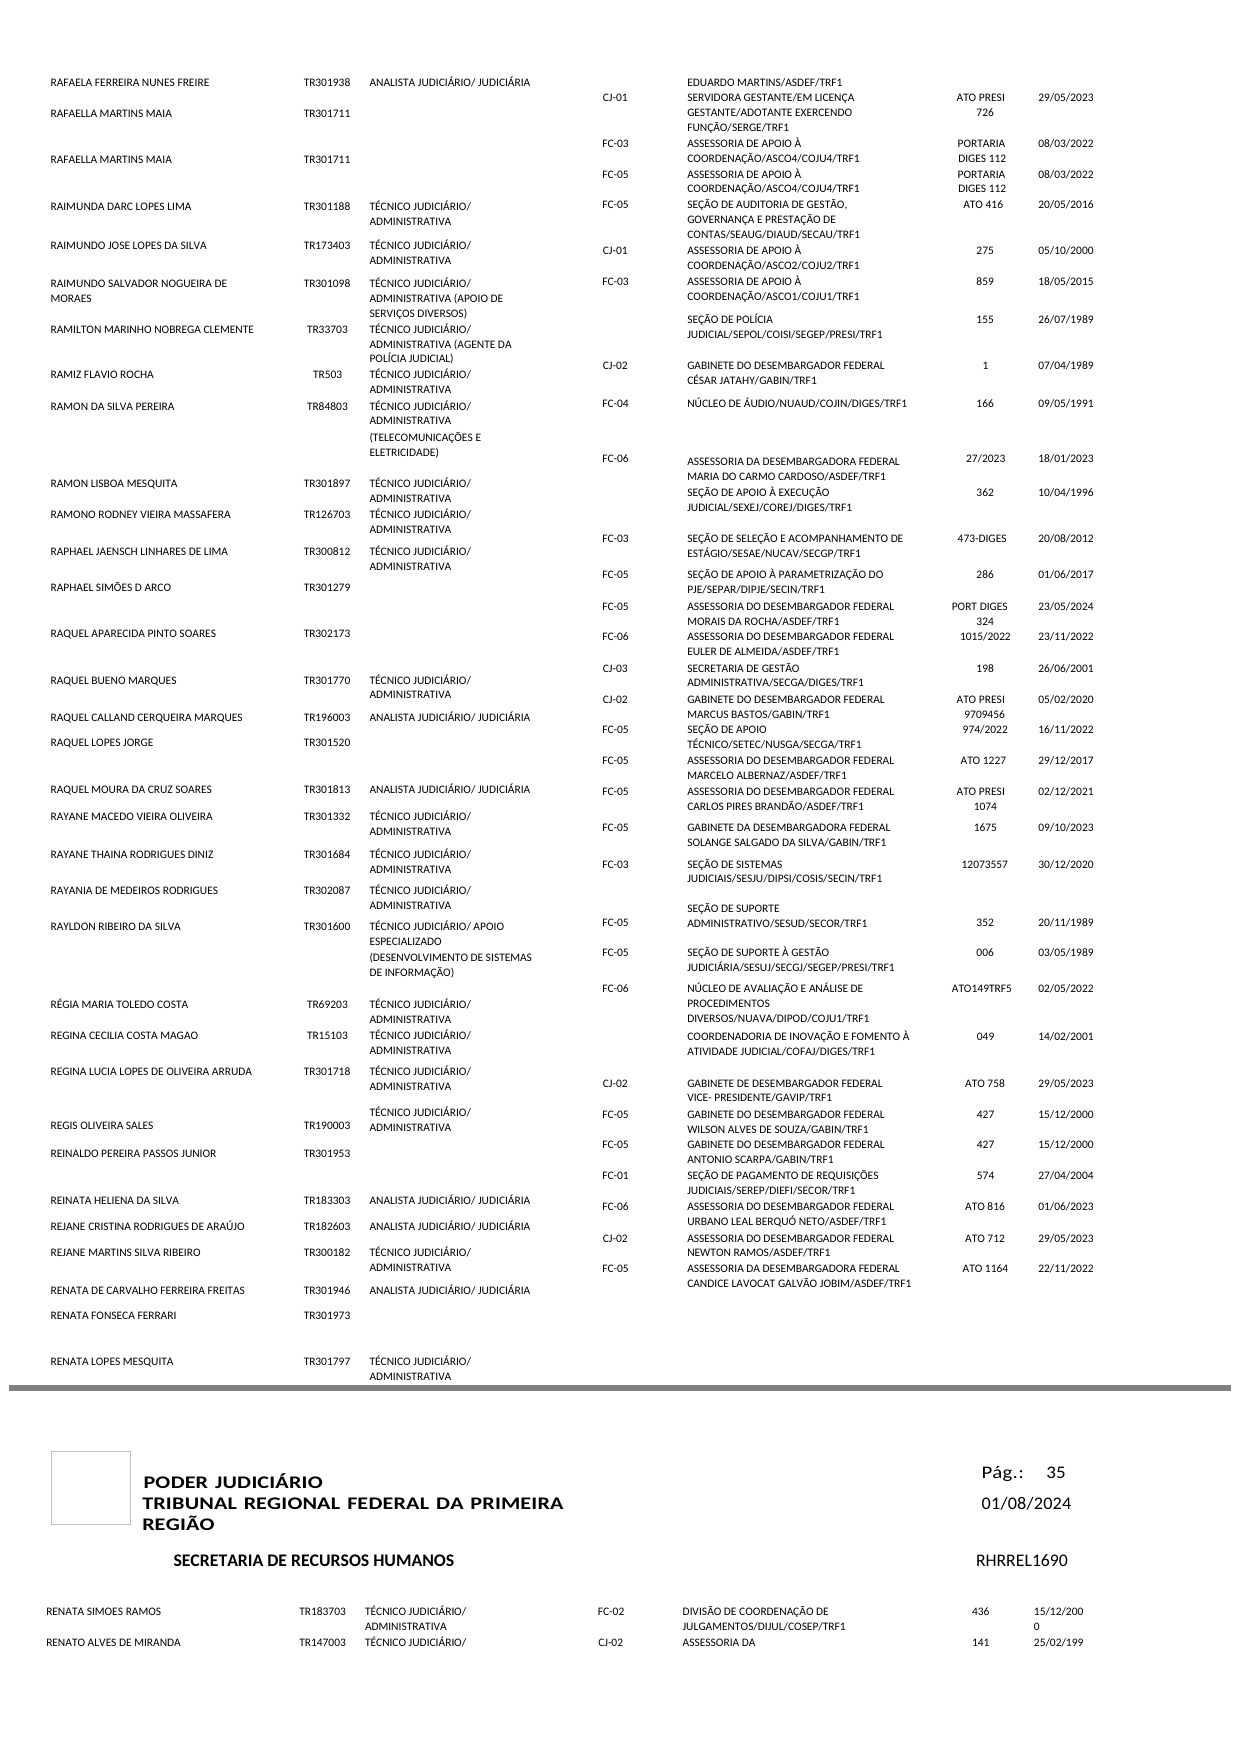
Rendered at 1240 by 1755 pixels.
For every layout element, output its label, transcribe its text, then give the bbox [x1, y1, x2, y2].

table_cell GABINETE DO DESEMBARGADOR FEDERAL CÉSAR JATAHY/GABIN/TRF1 [687, 359, 944, 396]
table_cell REGINA LUCIA LOPES DE OLIVEIRA ARRUDA [50, 1065, 296, 1106]
table_header DIVISÃO DE COORDENAÇÃO DE JULGAMENTOS/DIJUL/COSEP/TRF1 [683, 1604, 947, 1635]
table_cell 286 [944, 568, 1038, 599]
text SECRETARIA DE RECURSOS HUMANOS RHRREL1690 [46, 1544, 1100, 1572]
table_cell GABINETE DO DESEMBARGADOR FEDERAL MARCUS BASTOS/GABIN/TRF1 [687, 692, 944, 723]
table_cell [369, 106, 559, 153]
table_cell 22/11/2022 [1038, 1261, 1103, 1292]
table_cell SEÇÃO DE SUPORTE À GESTÃO JUDICIÁRIA/SESUJ/SECGJ/SEGEP/PRESI/TRF1 [687, 946, 944, 982]
table_cell FC-05 [580, 753, 687, 784]
table_cell 1 [944, 359, 1038, 396]
table_cell FC-05 [580, 1107, 687, 1138]
table_cell ATO 416 [944, 198, 1038, 243]
table_cell CJ-02 [598, 1635, 682, 1651]
table_cell TR33703 [296, 322, 369, 367]
table_cell RAQUEL APARECIDA PINTO SOARES [50, 626, 296, 673]
table_cell FC-05 [580, 785, 687, 821]
table_cell SEÇÃO DE POLÍCIA JUDICIAL/SEPOL/COISI/SEGEP/PRESI/TRF1 [687, 312, 944, 358]
table_cell NÚCLEO DE AVALIAÇÃO E ANÁLISE DE PROCEDIMENTOS DIVERSOS/NUAVA/DIPOD/COJU1/TRF1 [687, 982, 944, 1029]
table_cell ASSESSORIA DA DESEMBARGADORA FEDERAL ATO 1164 CANDICE LAVOCAT GALVÃO JOBIM/ASDEF/TRF1 [687, 1261, 1038, 1292]
table_cell FC-04 [580, 396, 687, 434]
table_cell TR503 [296, 368, 369, 399]
table_cell CJ-02 [580, 1076, 687, 1107]
table_cell SEÇÃO DE APOIO À EXECUÇÃO JUDICIAL/SEXEJ/COREJ/DIGES/TRF1 [687, 485, 944, 532]
table_header [50, 75, 569, 1385]
table_cell RAYANE MACEDO VIEIRA OLIVEIRA [50, 809, 296, 847]
table_cell SEÇÃO DE SELEÇÃO E ACOMPANHAMENTO DE ESTÁGIO/SESAE/NUCAV/SECGP/TRF1 [687, 532, 944, 568]
table_cell FC-06 [580, 982, 687, 1029]
table_cell TR300812 [296, 544, 369, 580]
table_cell TÉCNICO JUDICIÁRIO/ ADMINISTRATIVA [369, 1028, 559, 1064]
table_cell [369, 1147, 559, 1193]
table_cell RAIMUNDO SALVADOR NOGUEIRA DE MORAES [50, 276, 296, 322]
table_cell ANALISTA JUDICIÁRIO/ JUDICIÁRIA [369, 1283, 559, 1308]
table_cell ATO149TRF5 [944, 982, 1038, 1029]
table_cell [369, 1308, 559, 1354]
table_cell ASSESSORIA DE APOIO À COORDENAÇÃO/ASCO1/COJU1/TRF1 [687, 274, 944, 312]
table_cell TR301718 [296, 1065, 369, 1106]
table_cell ASSESSORIA DO DESEMBARGADOR FEDERAL ATO 712 NEWTON RAMOS/ASDEF/TRF1 [687, 1231, 1038, 1261]
table_cell RAFAELA FERREIRA NUNES FREIRE [50, 75, 296, 106]
table_cell TÉCNICO JUDICIÁRIO/ ADMINISTRATIVA [369, 544, 559, 580]
table_cell TÉCNICO JUDICIÁRIO/ ADMINISTRATIVA [369, 1246, 559, 1283]
table_cell FC-05 [580, 901, 687, 946]
table_cell 20/11/1989 [1038, 901, 1103, 946]
table_cell RENATO ALVES DE MIRANDA [46, 1635, 299, 1651]
table_cell 198 [944, 661, 1038, 692]
table_cell 23/05/2024 [1038, 599, 1103, 629]
table_cell 141 [947, 1635, 1034, 1651]
table_cell TR301098 [296, 276, 369, 322]
table_cell TR196003 [296, 711, 369, 735]
table_cell FC-05 [580, 1261, 687, 1292]
table_cell REINALDO PEREIRA PASSOS JUNIOR [50, 1147, 296, 1193]
table_cell RENATA FONSECA FERRARI [50, 1308, 296, 1354]
table_cell FC-06 [580, 630, 687, 661]
table_cell 29/05/2023 [1038, 1076, 1103, 1107]
table_cell COORDENADORIA DE INOVAÇÃO E FOMENTO À 049 ATIVIDADE JUDICIAL/COFAJ/DIGES/TRF1 [687, 1029, 1038, 1076]
table_cell TR69203 [296, 997, 369, 1028]
table_cell REJANE CRISTINA RODRIGUES DE ARAÚJO [50, 1219, 296, 1246]
table_cell RAYANE THAINA RODRIGUES DINIZ [50, 847, 296, 883]
table_cell 09/10/2023 [1038, 821, 1103, 857]
table_cell FC-05 [580, 821, 687, 857]
table_cell [369, 626, 559, 673]
table_cell TÉCNICO JUDICIÁRIO/ ADMINISTRATIVA [369, 883, 559, 919]
table_cell FC-03 [580, 136, 687, 167]
table_cell 1015/2022 [944, 630, 1038, 661]
table_cell [369, 735, 559, 782]
table_cell ATO 1227 [944, 753, 1038, 784]
table_cell REJANE MARTINS SILVA RIBEIRO [50, 1246, 296, 1283]
table_cell 362 [944, 485, 1038, 532]
table_cell RAYLDON RIBEIRO DA SILVA [50, 919, 296, 951]
table_cell TÉCNICO JUDICIÁRIO/ ADMINISTRATIVA [369, 847, 559, 883]
table_cell TÉCNICO JUDICIÁRIO/ ADMINISTRATIVA [369, 673, 559, 711]
table_cell SEÇÃO DE APOIO À PARAMETRIZAÇÃO DO PJE/SEPAR/DIPJE/SECIN/TRF1 [687, 568, 944, 599]
table_cell FC-05 [580, 599, 687, 629]
table_cell TR301279 [296, 580, 369, 626]
table_cell PORT DIGES 324 [944, 599, 1038, 629]
table_cell GABINETE DE DESEMBARGADOR FEDERAL ATO 758 VICE- PRESIDENTE/GAVIP/TRF1 [687, 1076, 1038, 1107]
table_cell TR190003 [296, 1106, 369, 1147]
table_cell TÉCNICO JUDICIÁRIO/ ADMINISTRATIVA [369, 1355, 559, 1385]
table_cell RAMON LISBOA MESQUITA [50, 476, 296, 508]
table_cell TÉCNICO JUDICIÁRIO/ ADMINISTRATIVA [369, 997, 559, 1028]
table_cell CJ-01 [580, 91, 687, 136]
table_cell ANALISTA JUDICIÁRIO/ JUDICIÁRIA [369, 1219, 559, 1246]
table_cell PORTARIA DIGES 112 [944, 136, 1038, 167]
table_cell REGINA CECILIA COSTA MAGAO [50, 1028, 296, 1064]
table_cell TR173403 [296, 239, 369, 276]
table_cell FC-03 [580, 532, 687, 568]
table_cell TÉCNICO JUDICIÁRIO/ ADMINISTRATIVA [369, 368, 559, 399]
table_cell 18/01/2023 [1038, 434, 1103, 485]
table_cell TR301770 [296, 673, 369, 711]
table_cell FC-06 [580, 434, 687, 485]
table_cell 29/12/2017 [1038, 753, 1103, 784]
table_cell TR183303 [296, 1193, 369, 1219]
table_cell TR182603 [296, 1219, 369, 1246]
table_cell 29/05/2023 [1038, 1231, 1103, 1261]
table_cell 08/03/2022 [1038, 167, 1103, 197]
table_cell [1038, 75, 1103, 91]
table_cell TÉCNICO JUDICIÁRIO/ ADMINISTRATIVA [369, 199, 559, 239]
table_cell TÉCNICO JUDICIÁRIO/ ADMINISTRATIVA [369, 1065, 559, 1106]
table_cell 155 [944, 312, 1038, 358]
table_cell SECRETARIA DE GESTÃO ADMINISTRATIVA/SECGA/DIGES/TRF1 [687, 661, 944, 692]
table_header 436 [947, 1604, 1034, 1635]
table_cell TR301946 [296, 1283, 369, 1308]
table_cell RAMILTON MARINHO NOBREGA CLEMENTE [50, 322, 296, 367]
table_cell RAQUEL LOPES JORGE [50, 735, 296, 782]
table_cell 14/02/2001 [1038, 1029, 1103, 1076]
table_cell TR301973 [296, 1308, 369, 1354]
table_cell ASSESSORIA DO DESEMBARGADOR FEDERAL EULER DE ALMEIDA/ASDEF/TRF1 [687, 630, 944, 661]
table_cell RAMIZ FLAVIO ROCHA [50, 368, 296, 399]
table_cell 974/2022 [944, 723, 1038, 753]
table_cell FC-05 [580, 946, 687, 982]
table_cell 27/04/2004 [1038, 1168, 1103, 1199]
table_cell 20/05/2016 [1038, 198, 1103, 243]
table_cell 352 [944, 901, 1038, 946]
table_cell RENATA LOPES MESQUITA [50, 1355, 296, 1385]
table_cell RAYANIA DE MEDEIROS RODRIGUES [50, 883, 296, 919]
table_cell 166 [944, 396, 1038, 434]
table_cell 006 [944, 946, 1038, 982]
table_cell TÉCNICO JUDICIÁRIO/ ADMINISTRATIVA [369, 1106, 559, 1147]
table_cell NÚCLEO DE ÁUDIO/NUAUD/COJIN/DIGES/TRF1 [687, 396, 944, 434]
table_cell 20/08/2012 [1038, 532, 1103, 568]
table_cell ANALISTA JUDICIÁRIO/ JUDICIÁRIA [369, 1193, 559, 1219]
table_cell TR301813 [296, 782, 369, 809]
table_cell RÉGIA MARIA TOLEDO COSTA [50, 997, 296, 1028]
table_cell TR84803 [296, 399, 369, 430]
table_cell TÉCNICO JUDICIÁRIO/ ADMINISTRATIVA [369, 508, 559, 544]
table_cell SEÇÃO DE PAGAMENTO DE REQUISIÇÕES 574 JUDICIAIS/SEREP/DIEFI/SECOR/TRF1 [687, 1168, 1038, 1199]
table_header TR183703 [299, 1604, 365, 1635]
table_cell ASSESSORIA DO DESEMBARGADOR FEDERAL ATO 816 URBANO LEAL BERQUÓ NETO/ASDEF/TRF1 [687, 1200, 1038, 1231]
table_cell TR300182 [296, 1246, 369, 1283]
table_cell [944, 75, 1038, 91]
table_cell TÉCNICO JUDICIÁRIO/ ADMINISTRATIVA [369, 239, 559, 276]
table_cell 1675 [944, 821, 1038, 857]
table_cell TR301188 [296, 199, 369, 239]
table_cell PORTARIA DIGES 112 [944, 167, 1038, 197]
table_cell TR301711 [296, 153, 369, 199]
table_cell GABINETE DO DESEMBARGADOR FEDERAL 427 WILSON ALVES DE SOUZA/GABIN/TRF1 [687, 1107, 1038, 1138]
table_cell ASSESSORIA DE APOIO À COORDENAÇÃO/ASCO4/COJU4/TRF1 [687, 136, 944, 167]
table_cell 18/05/2015 [1038, 274, 1103, 312]
table_cell TR126703 [296, 508, 369, 544]
table_cell 25/02/199 [1034, 1635, 1088, 1651]
table_cell SEÇÃO DE SUPORTE ADMINISTRATIVO/SESUD/SECOR/TRF1 [687, 901, 944, 946]
table_cell 15/12/2000 [1038, 1138, 1103, 1168]
table_cell ASSESSORIA DO DESEMBARGADOR FEDERAL MORAIS DA ROCHA/ASDEF/TRF1 [687, 599, 944, 629]
table_cell (DESENVOLVIMENTO DE SISTEMAS DE INFORMAÇÃO) [369, 951, 559, 997]
table_cell 02/12/2021 [1038, 785, 1103, 821]
table_cell ANALISTA JUDICIÁRIO/ JUDICIÁRIA [369, 782, 559, 809]
table_cell FC-05 [580, 568, 687, 599]
table_cell [580, 1029, 687, 1076]
table_cell RAIMUNDO JOSE LOPES DA SILVA [50, 239, 296, 276]
table_cell ASSESSORIA DO DESEMBARGADOR FEDERAL MARCELO ALBERNAZ/ASDEF/TRF1 [687, 753, 944, 784]
table_cell ASSESSORIA DA [683, 1635, 947, 1651]
table_cell TÉCNICO JUDICIÁRIO/ ADMINISTRATIVA (AGENTE DA POLÍCIA JUDICIAL) [369, 322, 559, 367]
table_cell [369, 153, 559, 199]
table_cell ASSESSORIA DE APOIO À COORDENAÇÃO/ASCO4/COJU4/TRF1 [687, 167, 944, 197]
table_cell RENATA DE CARVALHO FERREIRA FREITAS [50, 1283, 296, 1308]
table_cell ASSESSORIA DO DESEMBARGADOR FEDERAL CARLOS PIRES BRANDÃO/ASDEF/TRF1 [687, 785, 944, 821]
table_cell 859 [944, 274, 1038, 312]
table_cell ANALISTA JUDICIÁRIO/ JUDICIÁRIA [369, 75, 559, 106]
table_cell RAFAELLA MARTINS MAIA [50, 153, 296, 199]
table_cell SEÇÃO DE SISTEMAS JUDICIAIS/SESJU/DIPSI/COSIS/SECIN/TRF1 [687, 857, 944, 901]
table_cell FC-03 [580, 857, 687, 901]
table_cell 15/12/2000 [1038, 1107, 1103, 1138]
table_cell RAMON DA SILVA PEREIRA [50, 399, 296, 430]
table_cell SEÇÃO DE APOIO TÉCNICO/SETEC/NUSGA/SECGA/TRF1 [687, 723, 944, 753]
table_cell 05/02/2020 [1038, 692, 1103, 723]
table_cell 26/07/1989 [1038, 312, 1103, 358]
table_cell 29/05/2023 [1038, 91, 1103, 136]
table_cell [296, 951, 369, 997]
table_cell TÉCNICO JUDICIÁRIO/ ADMINISTRATIVA [369, 399, 559, 430]
table_cell [50, 951, 296, 997]
table_cell 02/05/2022 [1038, 982, 1103, 1029]
table_cell FC-05 [580, 1138, 687, 1168]
table_cell 10/04/1996 [1038, 485, 1103, 532]
table_cell 473-DIGES [944, 532, 1038, 568]
table_cell [369, 580, 559, 626]
table_cell FC-01 [580, 1168, 687, 1199]
table_cell FC-05 [580, 198, 687, 243]
table_cell [296, 430, 369, 476]
table_cell TR301938 [296, 75, 369, 106]
table_cell ASSESSORIA DE APOIO À COORDENAÇÃO/ASCO2/COJU2/TRF1 [687, 243, 944, 274]
table_cell FC-05 [580, 167, 687, 197]
table_cell TÉCNICO JUDICIÁRIO/ ADMINISTRATIVA [369, 809, 559, 847]
table_cell TR301332 [296, 809, 369, 847]
table_cell [580, 75, 687, 91]
table_cell TR301684 [296, 847, 369, 883]
table_cell TR15103 [296, 1028, 369, 1064]
table_cell TR301600 [296, 919, 369, 951]
table_cell REINATA HELIENA DA SILVA [50, 1193, 296, 1219]
table_cell TÉCNICO JUDICIÁRIO/ ADMINISTRATIVA (APOIO DE SERVIÇOS DIVERSOS) [369, 276, 559, 322]
table_cell CJ-02 [580, 1231, 687, 1261]
table_cell FC-05 [580, 723, 687, 753]
table_cell [580, 312, 687, 358]
table_cell RAQUEL BUENO MARQUES [50, 673, 296, 711]
table_cell ATO PRESI 1074 [944, 785, 1038, 821]
table_cell RAPHAEL SIMÕES D ARCO [50, 580, 296, 626]
table_header [569, 75, 1103, 1385]
table_cell TR302087 [296, 883, 369, 919]
table_cell [50, 430, 296, 476]
table_cell 05/10/2000 [1038, 243, 1103, 274]
table_cell TÉCNICO JUDICIÁRIO/ APOIO ESPECIALIZADO [369, 919, 559, 951]
table_cell TR147003 [299, 1635, 365, 1651]
table_header 15/12/2000 [1034, 1604, 1088, 1635]
table_header FC-02 [598, 1604, 682, 1635]
table_cell REGIS OLIVEIRA SALES [50, 1106, 296, 1147]
table_header RENATA SIMOES RAMOS [46, 1604, 299, 1635]
table_cell CJ-02 [580, 359, 687, 396]
table_cell FC-03 [580, 274, 687, 312]
table_cell 08/03/2022 [1038, 136, 1103, 167]
table_cell 01/06/2023 [1038, 1200, 1103, 1231]
table_cell SERVIDORA GESTANTE/EM LICENÇA GESTANTE/ADOTANTE EXERCENDO FUNÇÃO/SERGE/TRF1 [687, 91, 944, 136]
table_cell GABINETE DA DESEMBARGADORA FEDERAL SOLANGE SALGADO DA SILVA/GABIN/TRF1 [687, 821, 944, 857]
table_cell RAPHAEL JAENSCH LINHARES DE LIMA [50, 544, 296, 580]
table_cell 30/12/2020 [1038, 857, 1103, 901]
table_cell FC-06 [580, 1200, 687, 1231]
table_cell 16/11/2022 [1038, 723, 1103, 753]
table_cell CJ-01 [580, 243, 687, 274]
table_cell TR301953 [296, 1147, 369, 1193]
table_cell [580, 485, 687, 532]
table_cell TÉCNICO JUDICIÁRIO/ ADMINISTRATIVA [369, 476, 559, 508]
table_cell ATO PRESI 726 [944, 91, 1038, 136]
table_cell ASSESSORIA DA DESEMBARGADORA FEDERAL MARIA DO CARMO CARDOSO/ASDEF/TRF1 [687, 434, 944, 485]
table_cell SEÇÃO DE AUDITORIA DE GESTÃO, GOVERNANÇA E PRESTAÇÃO DE CONTAS/SEAUG/DIAUD/SECAU/TRF1 [687, 198, 944, 243]
table_cell RAQUEL CALLAND CERQUEIRA MARQUES [50, 711, 296, 735]
table_cell 26/06/2001 [1038, 661, 1103, 692]
table_cell 01/06/2017 [1038, 568, 1103, 599]
table_cell 23/11/2022 [1038, 630, 1103, 661]
table_cell TR301797 [296, 1355, 369, 1385]
table_header TÉCNICO JUDICIÁRIO/ ADMINISTRATIVA [365, 1604, 598, 1635]
table_cell GABINETE DO DESEMBARGADOR FEDERAL 427 ANTONIO SCARPA/GABIN/TRF1 [687, 1138, 1038, 1168]
table_cell 07/04/1989 [1038, 359, 1103, 396]
table_cell 09/05/1991 [1038, 396, 1103, 434]
table_cell RAIMUNDA DARC LOPES LIMA [50, 199, 296, 239]
table_cell 12073557 [944, 857, 1038, 901]
table_cell TR302173 [296, 626, 369, 673]
table_cell RAFAELLA MARTINS MAIA [50, 106, 296, 153]
table_cell ANALISTA JUDICIÁRIO/ JUDICIÁRIA [369, 711, 559, 735]
table_cell TR301897 [296, 476, 369, 508]
table_cell 03/05/1989 [1038, 946, 1103, 982]
table_cell RAQUEL MOURA DA CRUZ SOARES [50, 782, 296, 809]
table_cell 27/2023 [944, 434, 1038, 485]
table_cell RAMONO RODNEY VIEIRA MASSAFERA [50, 508, 296, 544]
table_cell CJ-03 [580, 661, 687, 692]
table_cell TÉCNICO JUDICIÁRIO/ [365, 1635, 598, 1651]
table_cell EDUARDO MARTINS/ASDEF/TRF1 [687, 75, 944, 91]
table_cell 275 [944, 243, 1038, 274]
table_cell (TELECOMUNICAÇÕES E ELETRICIDADE) [369, 430, 559, 476]
table_cell ATO PRESI 9709456 [944, 692, 1038, 723]
table_cell CJ-02 [580, 692, 687, 723]
table_cell TR301520 [296, 735, 369, 782]
table_cell TR301711 [296, 106, 369, 153]
